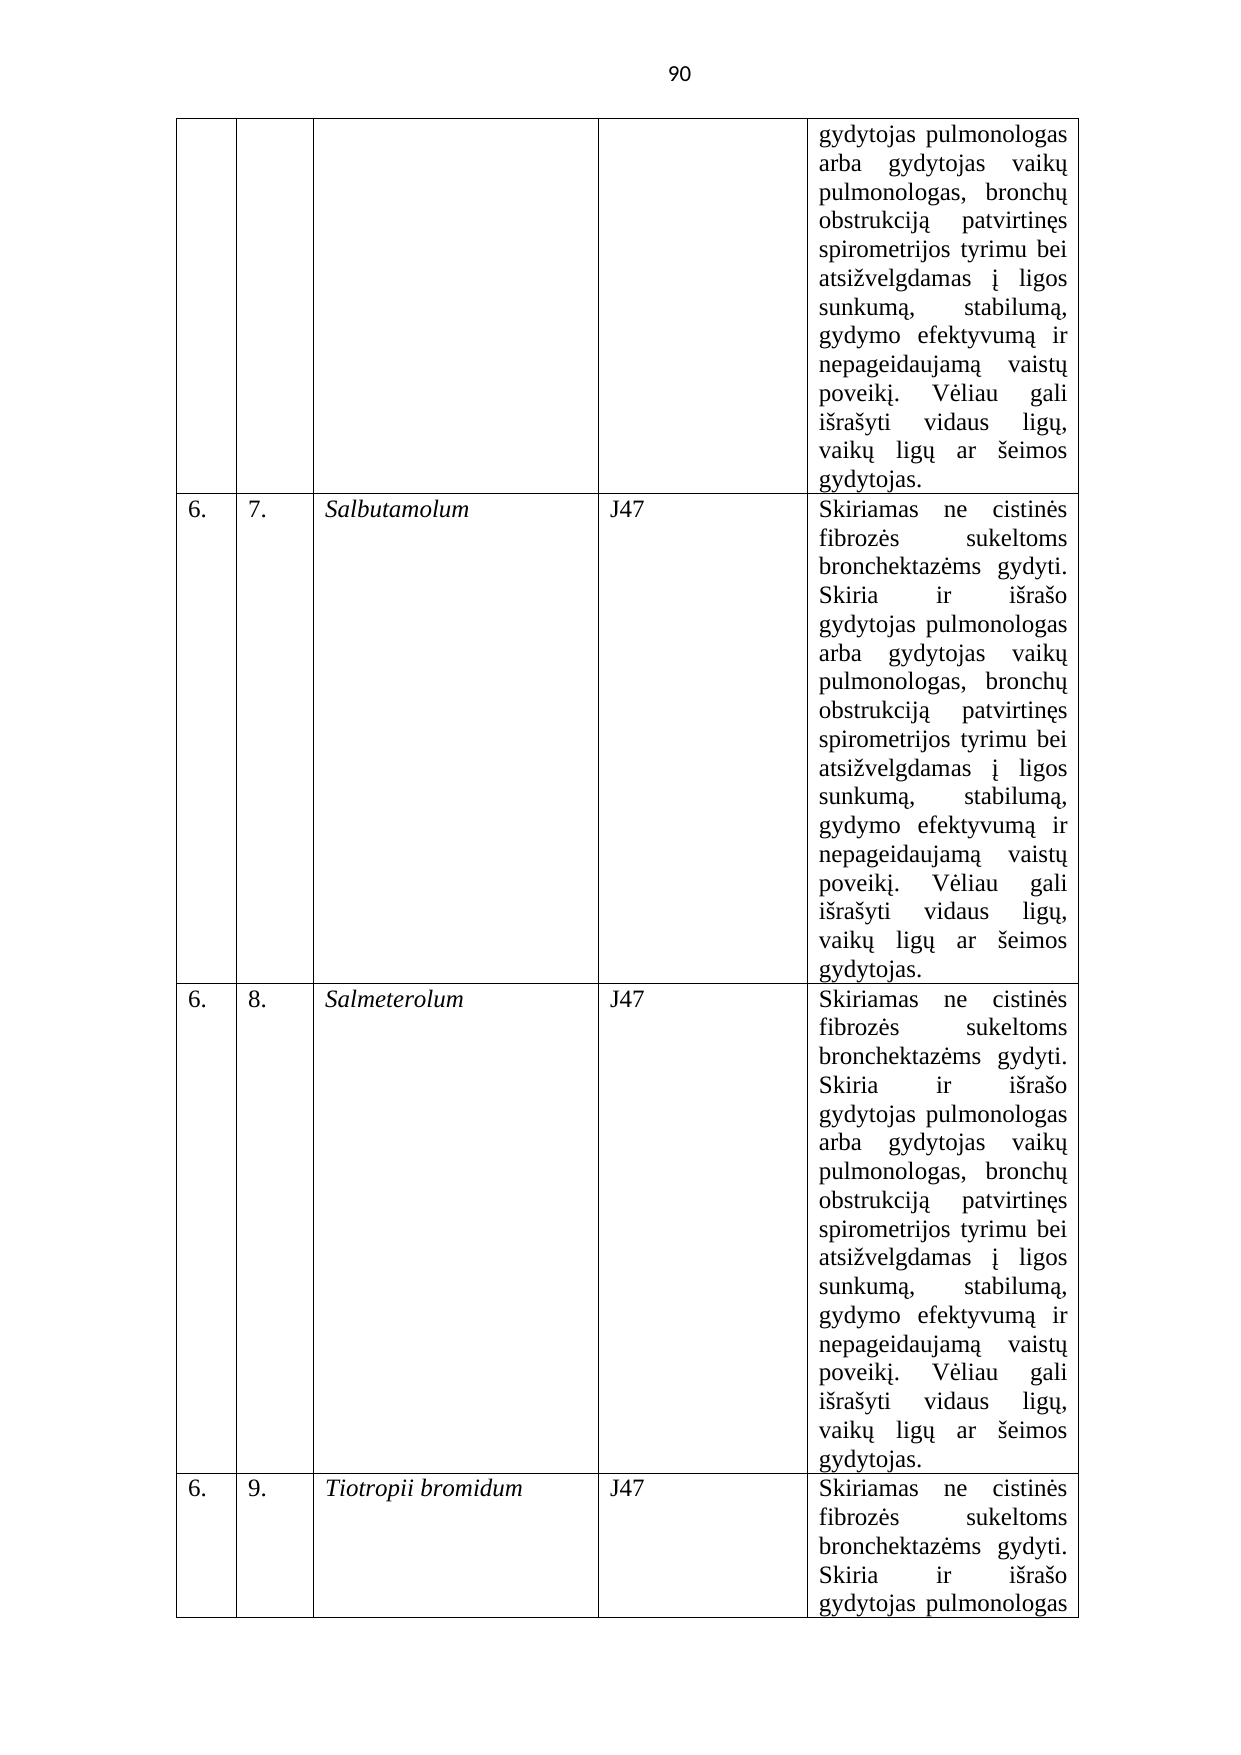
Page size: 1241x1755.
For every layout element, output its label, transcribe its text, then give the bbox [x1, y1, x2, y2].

table_cell Skiriamas ne cistinės fibrozės sukeltoms bronchektazėms gydyti. Skiria ir išrašo gydytojas pulmonologas arba gydytojas vaikų pulmonologas, bronchų obstrukciją patvirtinęs spirometrijos tyrimu bei atsižvelgdamas į ligos sunkumą, stabilumą, gydymo efektyvumą ir nepageidaujamą vaistų poveikį. Vėliau gali išrašyti vidaus ligų, vaikų ligų ar šeimos gydytojas. [808, 984, 1078, 1472]
table_cell [237, 119, 313, 493]
table_cell J47 [599, 1474, 807, 1617]
table_cell [1109, 493, 1123, 983]
table_cell 9. [237, 1474, 313, 1617]
table_cell [1093, 493, 1099, 983]
table_cell [1084, 493, 1088, 983]
table_cell [1084, 118, 1088, 493]
table_cell [1103, 983, 1109, 1472]
table_cell [1079, 1473, 1083, 1617]
table_cell [1103, 118, 1109, 493]
table_cell [599, 119, 807, 493]
table_cell gydytojas pulmonologas arba gydytojas vaikų pulmonologas, bronchų obstrukciją patvirtinęs spirometrijos tyrimu bei atsižvelgdamas į ligos sunkumą, stabilumą, gydymo efektyvumą ir nepageidaujamą vaistų poveikį. Vėliau gali išrašyti vidaus ligų, vaikų ligų ar šeimos gydytojas. [808, 119, 1078, 493]
table_cell J47 [599, 984, 807, 1472]
table_cell [314, 119, 598, 493]
table_cell Skiriamas ne cistinės fibrozės sukeltoms bronchektazėms gydyti. Skiria ir išrašo gydytojas pulmonologas [808, 1474, 1078, 1617]
table_cell [1079, 493, 1083, 983]
table_cell [1109, 983, 1123, 1472]
table_cell [1103, 493, 1109, 983]
table_cell 7. [237, 494, 313, 983]
table_cell Skiriamas ne cistinės fibrozės sukeltoms bronchektazėms gydyti. Skiria ir išrašo gydytojas pulmonologas arba gydytojas vaikų pulmonologas, bronchų obstrukciją patvirtinęs spirometrijos tyrimu bei atsižvelgdamas į ligos sunkumą, stabilumą, gydymo efektyvumą ir nepageidaujamą vaistų poveikį. Vėliau gali išrašyti vidaus ligų, vaikų ligų ar šeimos gydytojas. [808, 494, 1078, 983]
table_cell [1099, 118, 1103, 493]
table_cell 6. [177, 494, 236, 983]
table_cell [1093, 1473, 1099, 1617]
table_cell [1109, 1473, 1123, 1617]
table_cell [1088, 983, 1093, 1472]
table_cell [1099, 1473, 1103, 1617]
table_cell Salmeterolum [314, 984, 598, 1472]
table_cell [1093, 118, 1099, 493]
table_cell [1099, 983, 1103, 1472]
table_cell [1093, 983, 1099, 1472]
table_cell [1088, 493, 1093, 983]
table_cell [1103, 1473, 1109, 1617]
table_cell J47 [599, 494, 807, 983]
table_cell [177, 119, 236, 493]
table_cell [1084, 1473, 1088, 1617]
table_cell [1079, 118, 1083, 493]
table_cell 6. [177, 984, 236, 1472]
table_cell [1079, 983, 1083, 1472]
table_cell [1088, 118, 1093, 493]
table_cell [1084, 983, 1088, 1472]
table_cell 6. [177, 1474, 236, 1617]
table_cell [1109, 118, 1123, 493]
table_cell [1088, 1473, 1093, 1617]
table_cell 8. [237, 984, 313, 1472]
table_cell [1099, 493, 1103, 983]
table_cell Salbutamolum [314, 494, 598, 983]
table_cell Tiotropii bromidum [314, 1474, 598, 1617]
